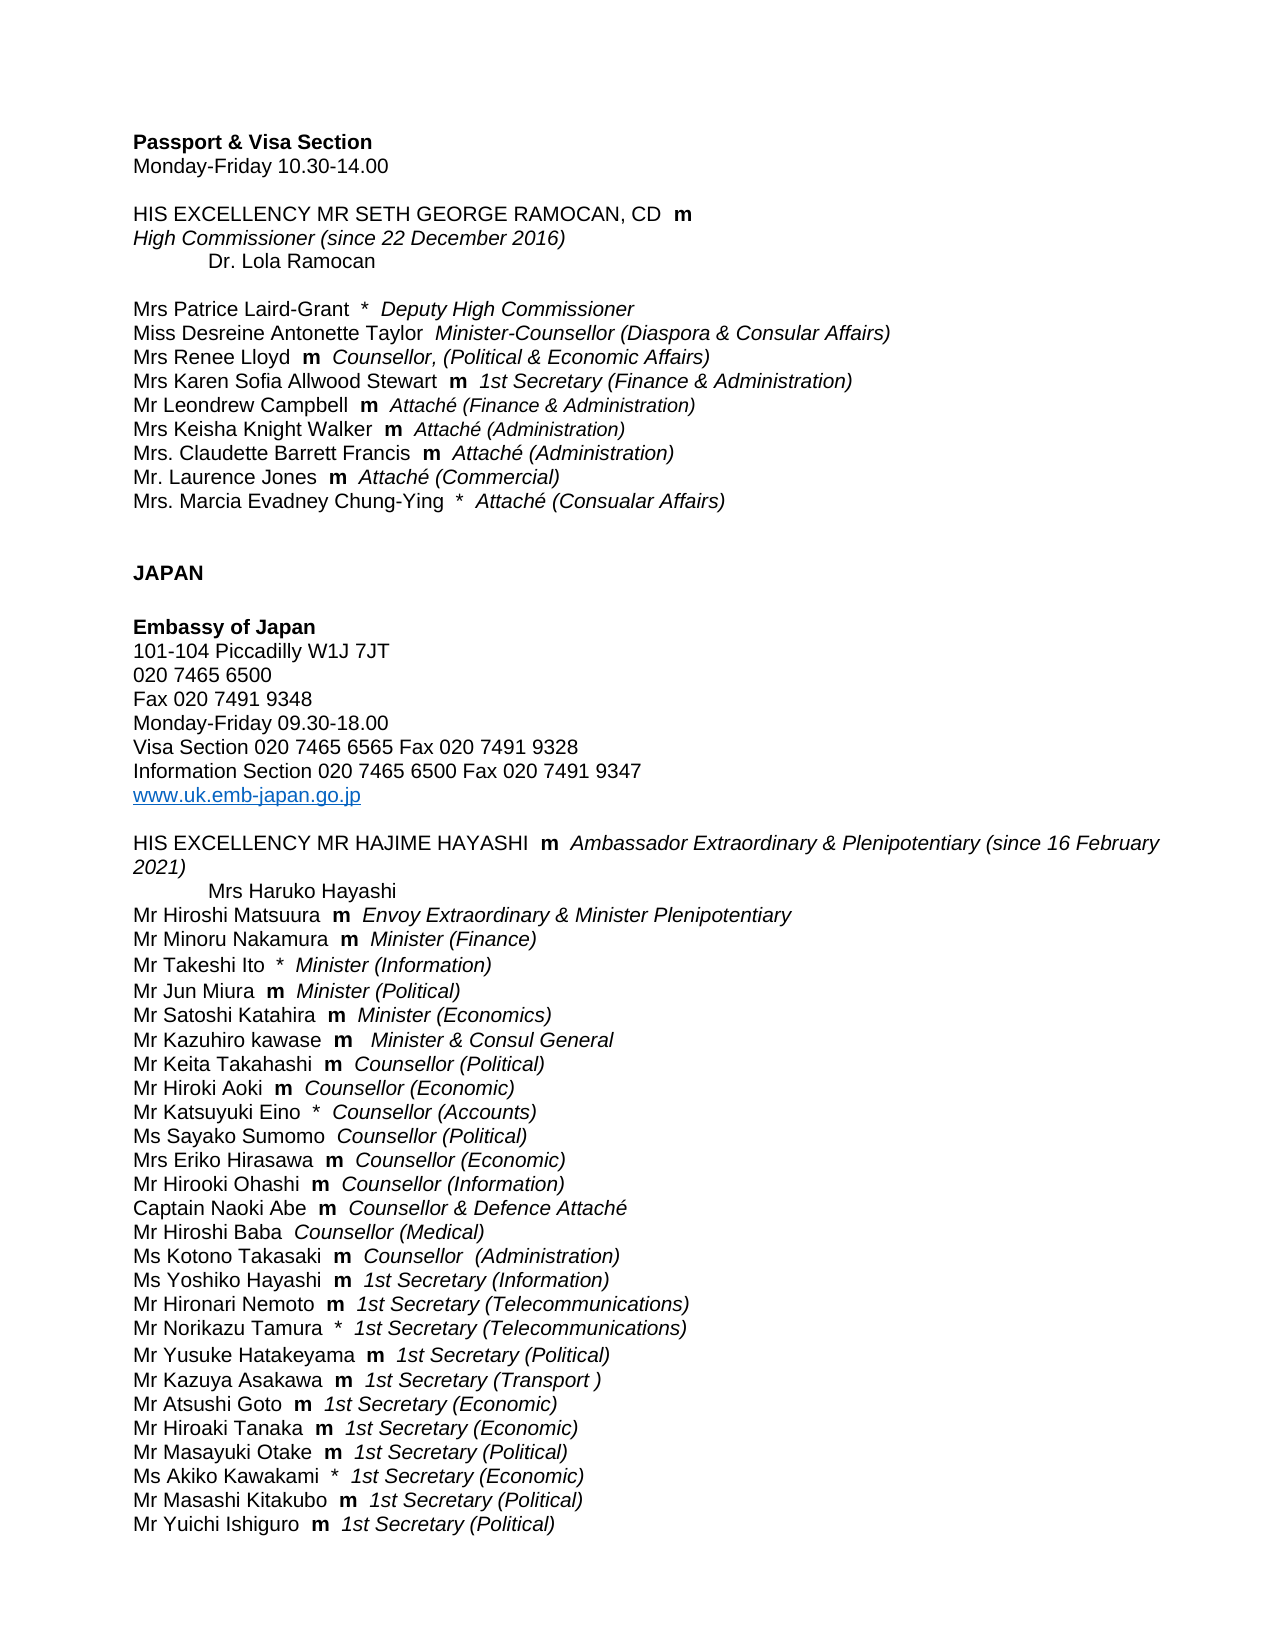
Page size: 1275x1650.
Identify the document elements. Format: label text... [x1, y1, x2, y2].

text Mr Hiroki Aoki m Counsellor (Economic) [133, 1076, 1181, 1100]
text 101-104 Piccadilly W1J 7JT [133, 639, 1181, 663]
text Mr Masayuki Otake m 1st Secretary (Political) [133, 1440, 1181, 1464]
text Mr Katsuyuki Eino * Counsellor (Accounts) [133, 1100, 1181, 1124]
text HIS EXCELLENCY MR HAJIME HAYASHI m Ambassador Extraordinary & Plenipotentiary (since 16 February 2021) [133, 831, 1181, 879]
text JAPAN [133, 561, 1181, 585]
text Mr Jun Miura m Minister (Political) [133, 979, 1181, 1003]
text Captain Naoki Abe m Counsellor & Defence Attaché [133, 1196, 1181, 1220]
text Mr Yuichi Ishiguro m 1st Secretary (Political) [133, 1512, 1181, 1536]
text Mrs. Claudette Barrett Francis m Attaché (Administration) [133, 441, 1181, 465]
text Ms Kotono Takasaki m Counsellor (Administration) [133, 1244, 1181, 1268]
text Embassy of Japan [133, 615, 1181, 639]
text Mr Kazuya Asakawa m 1st Secretary (Transport ) [133, 1368, 1181, 1392]
text Mr Atsushi Goto m 1st Secretary (Economic) [133, 1392, 1181, 1416]
text Mr Minoru Nakamura m Minister (Finance) [133, 927, 1181, 951]
text Mrs Eriko Hirasawa m Counsellor (Economic) [133, 1148, 1181, 1172]
text www.uk.emb-japan.go.jp [133, 783, 1181, 807]
text Mr Yusuke Hatakeyama m 1st Secretary (Political) [133, 1340, 1181, 1368]
text Mr. Laurence Jones m Attaché (Commercial) [133, 465, 1181, 489]
text Ms Sayako Sumomo Counsellor (Political) [133, 1124, 1181, 1148]
text Ms Akiko Kawakami * 1st Secretary (Economic) [133, 1464, 1181, 1488]
text Monday-Friday 09.30-18.00 [133, 711, 1181, 735]
text Mrs Renee Lloyd m Counsellor, (Political & Economic Affairs) [133, 345, 1181, 369]
text Mr Hirooki Ohashi m Counsellor (Information) [133, 1172, 1181, 1196]
text Mr Kazuhiro kawase m Minister & Consul General [133, 1027, 1181, 1052]
subtitle Passport & Visa Section [133, 129, 1181, 153]
text Mrs Keisha Knight Walker m Attaché (Administration) [133, 417, 1181, 441]
text Mrs. Marcia Evadney Chung-Ying * Attaché (Consualar Affairs) [133, 489, 1181, 513]
text HIS EXCELLENCY MR SETH GEORGE RAMOCAN, CD m [133, 201, 1181, 225]
text 020 7465 6500 [133, 663, 1181, 687]
text Ms Yoshiko Hayashi m 1st Secretary (Information) [133, 1268, 1181, 1292]
text Mr Satoshi Katahira m Minister (Economics) [133, 1003, 1181, 1027]
text Mrs Patrice Laird-Grant * Deputy High Commissioner [133, 297, 1181, 321]
text Mrs Karen Sofia Allwood Stewart m 1st Secretary (Finance & Administration) [133, 369, 1181, 393]
text Fax 020 7491 9348 [133, 687, 1181, 711]
text High Commissioner (since 22 December 2016) [133, 225, 1181, 249]
text Mr Hironari Nemoto m 1st Secretary (Telecommunications) [133, 1292, 1181, 1316]
text Mr Hiroshi Matsuura m Envoy Extraordinary & Minister Plenipotentiary [133, 903, 1181, 927]
text Dr. Lola Ramocan [133, 249, 1181, 273]
text Mr Leondrew Campbell m Attaché (Finance & Administration) [133, 393, 1181, 417]
text Miss Desreine Antonette Taylor Minister-Counsellor (Diaspora & Consular Affairs) [133, 321, 1181, 345]
text Monday-Friday 10.30-14.00 [133, 153, 1181, 177]
text Mr Hiroaki Tanaka m 1st Secretary (Economic) [133, 1416, 1181, 1440]
text Mr Norikazu Tamura * 1st Secretary (Telecommunications) [133, 1316, 1181, 1340]
text Mr Keita Takahashi m Counsellor (Political) [133, 1052, 1181, 1076]
text Visa Section 020 7465 6565 Fax 020 7491 9328 [133, 735, 1181, 759]
text Information Section 020 7465 6500 Fax 020 7491 9347 [133, 759, 1181, 783]
text Mr Masashi Kitakubo m 1st Secretary (Political) [133, 1488, 1181, 1512]
text Mrs Haruko Hayashi [133, 879, 1181, 903]
text Mr Hiroshi Baba Counsellor (Medical) [133, 1220, 1181, 1244]
text Mr Takeshi Ito * Minister (Information) [133, 951, 1181, 979]
